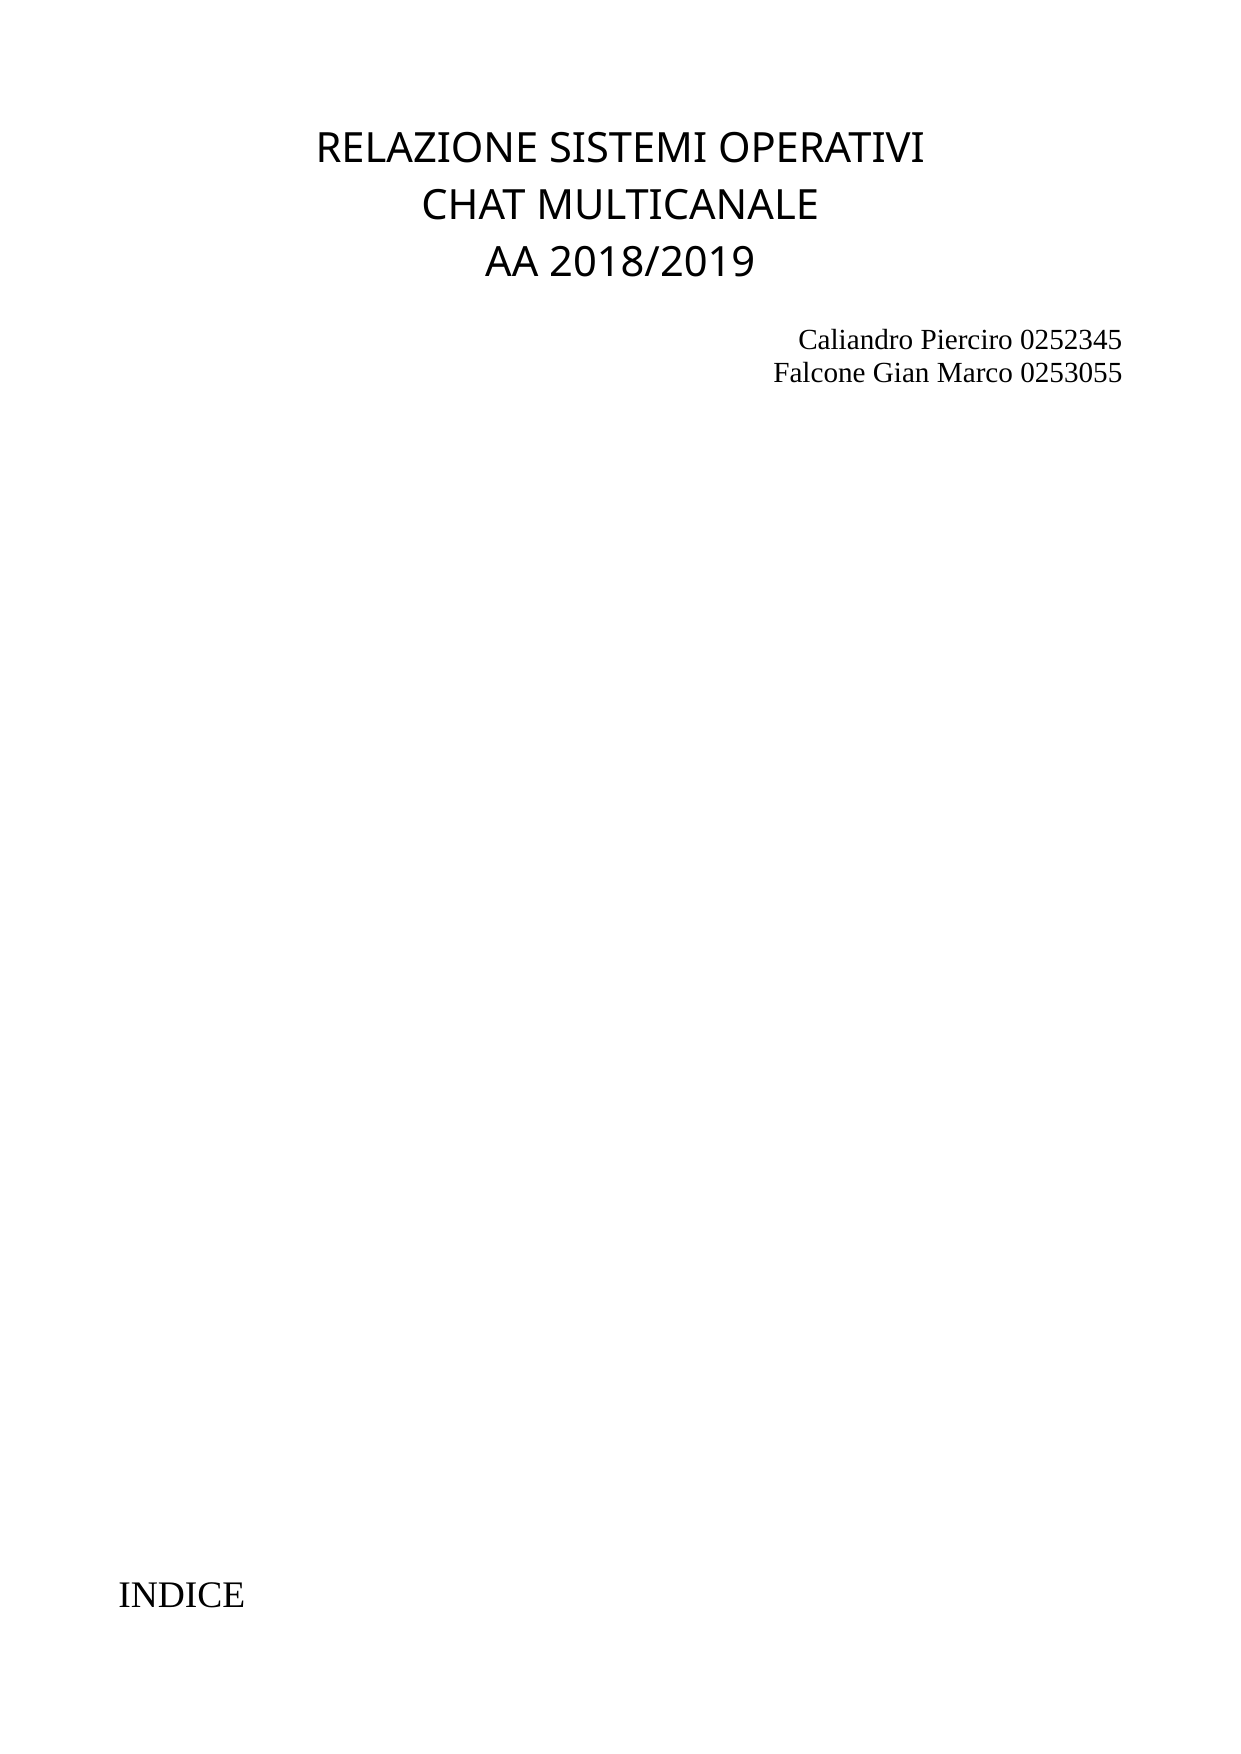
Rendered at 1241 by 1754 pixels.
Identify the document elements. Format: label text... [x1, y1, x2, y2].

text AA 2018/2019 [118, 232, 1122, 288]
text CHAT MULTICANALE [118, 175, 1122, 232]
text Caliandro Pierciro 0252345 [118, 322, 1122, 356]
text Falcone Gian Marco 0253055 [118, 356, 1122, 389]
text INDICE [118, 1573, 1122, 1616]
text RELAZIONE SISTEMI OPERATIVI [118, 118, 1122, 175]
